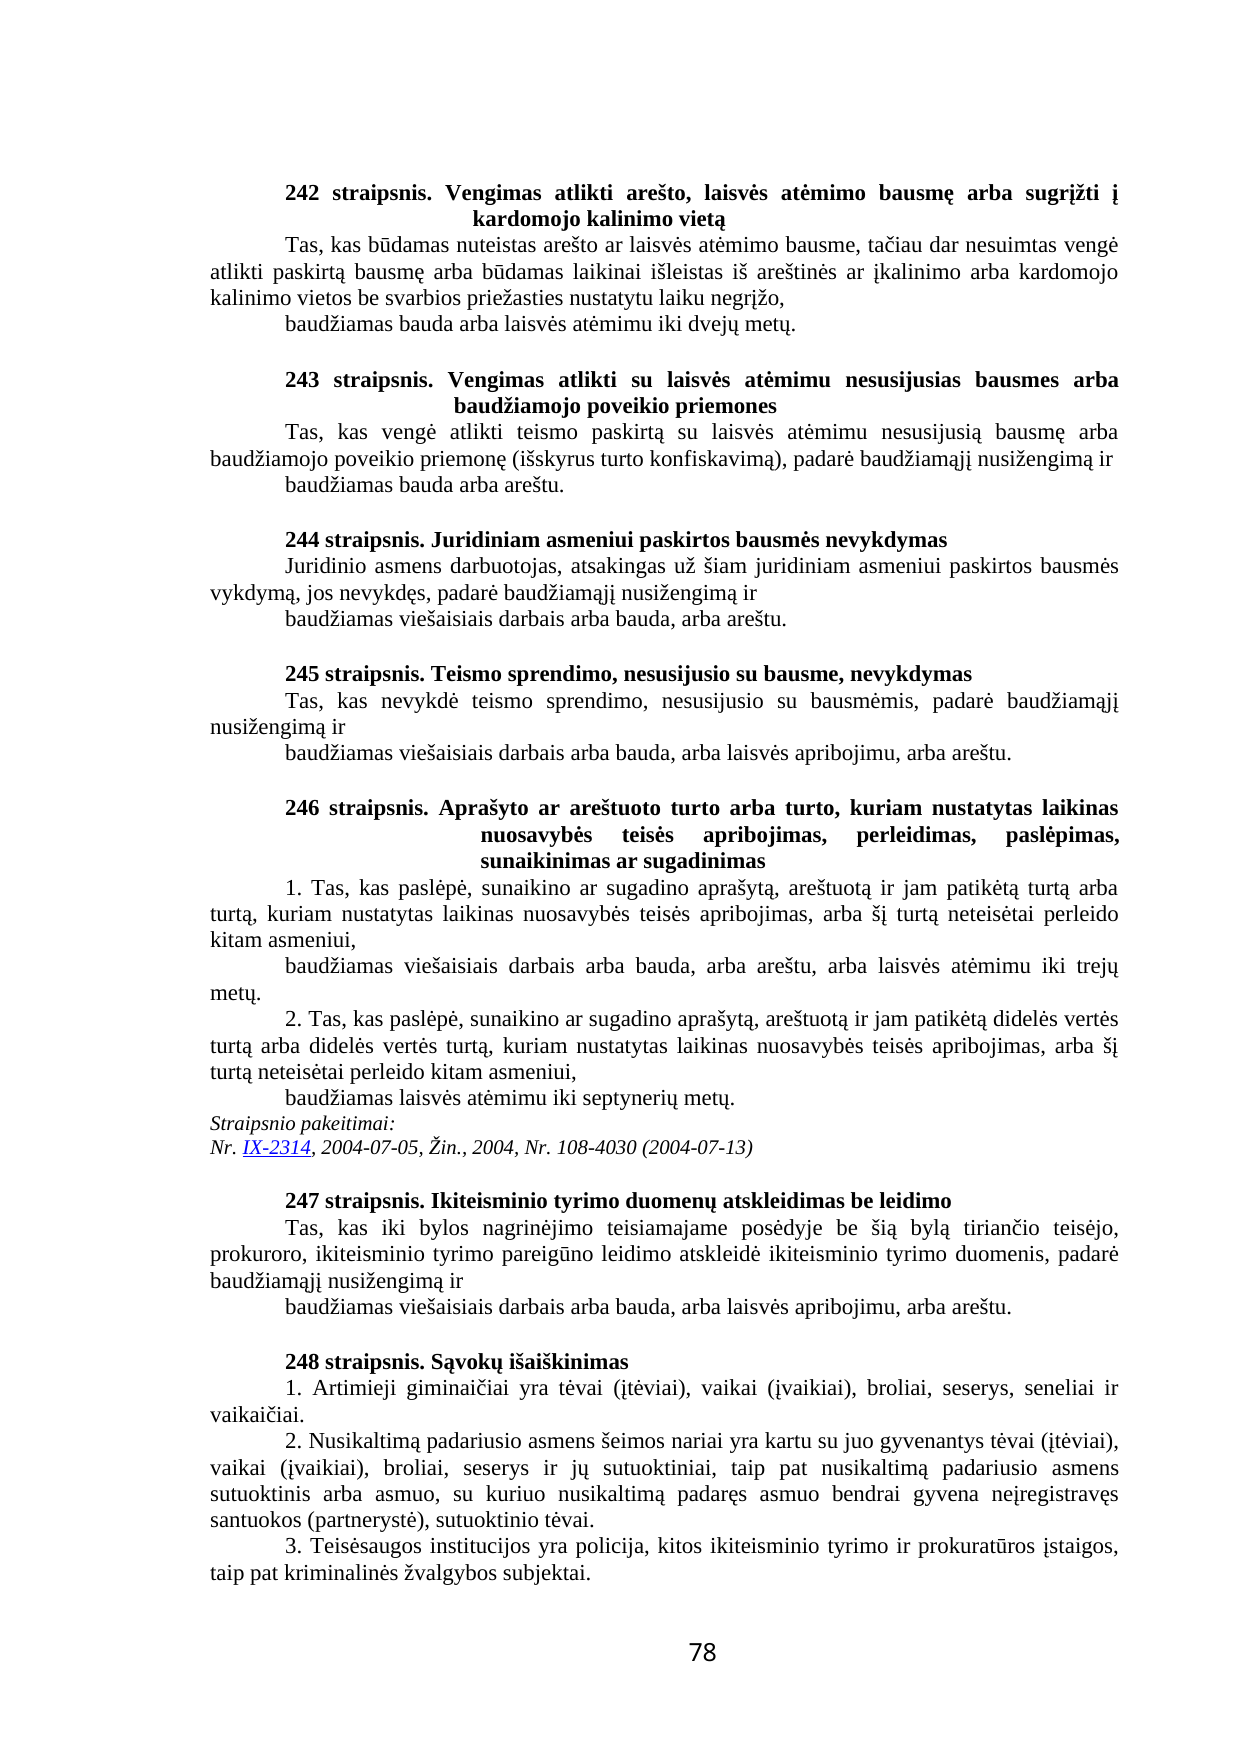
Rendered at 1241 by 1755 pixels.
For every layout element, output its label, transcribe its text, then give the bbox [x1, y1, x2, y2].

text 3. Teisėsaugos institucijos yra policija, kitos ikiteisminio tyrimo ir prokuratūros įstaigos, taip pat kriminalinės žvalgybos subjektai. [210, 1533, 1120, 1585]
text 2. Tas, kas paslėpė, sunaikino ar sugadino aprašytą, areštuotą ir jam patikėtą didelės vertės turtą arba didelės vertės turtą, kuriam nustatytas laikinas nuosavybės teisės apribojimas, arba šį turtą neteisėtai perleido kitam asmeniui, [210, 1005, 1120, 1084]
text 248 straipsnis. Sąvokų išaiškinimas [210, 1348, 1120, 1374]
text baudžiamas bauda arba areštu. [210, 471, 1120, 497]
text 246 straipsnis. Aprašyto ar areštuoto turto arba turto, kuriam nustatytas laikinas nuosavybės teisės apribojimas, perleidimas, paslėpimas, sunaikinimas ar sugadinimas [285, 794, 1120, 873]
text 245 straipsnis. Teismo sprendimo, nesusijusio su bausme, nevykdymas [210, 660, 1120, 687]
text baudžiamas bauda arba laisvės atėmimu iki dvejų metų. [210, 311, 1120, 337]
text baudžiamas viešaisiais darbais arba bauda, arba areštu. [210, 605, 1120, 632]
text 243 straipsnis. Vengimas atlikti su laisvės atėmimu nesusijusias bausmes arba baudžiamojo poveikio priemones [285, 366, 1120, 418]
text baudžiamas viešaisiais darbais arba bauda, arba areštu, arba laisvės atėmimu iki trejų metų. [210, 953, 1120, 1005]
text Nr. IX-2314, 2004-07-05, Žin., 2004, Nr. 108-4030 (2004-07-13) [210, 1135, 1120, 1159]
text baudžiamas viešaisiais darbais arba bauda, arba laisvės apribojimu, arba areštu. [210, 1293, 1120, 1319]
text 1. Artimieji giminaičiai yra tėvai (įtėviai), vaikai (įvaikiai), broliai, seserys, seneliai ir vaikaičiai. [210, 1374, 1120, 1427]
text Tas, kas vengė atlikti teismo paskirtą su laisvės atėmimu nesusijusią bausmę arba baudžiamojo poveikio priemonę (išskyrus turto konfiskavimą), padarė baudžiamąjį nusižengimą ir [210, 418, 1120, 471]
text 1. Tas, kas paslėpė, sunaikino ar sugadino aprašytą, areštuotą ir jam patikėtą turtą arba turtą, kuriam nustatytas laikinas nuosavybės teisės apribojimas, arba šį turtą neteisėtai perleido kitam asmeniui, [210, 873, 1120, 953]
text Juridinio asmens darbuotojas, atsakingas už šiam juridiniam asmeniui paskirtos bausmės vykdymą, jos nevykdęs, padarė baudžiamąjį nusižengimą ir [210, 552, 1120, 605]
text baudžiamas viešaisiais darbais arba bauda, arba laisvės apribojimu, arba areštu. [210, 739, 1120, 766]
text baudžiamas laisvės atėmimu iki septynerių metų. [210, 1084, 1120, 1111]
text Tas, kas būdamas nuteistas arešto ar laisvės atėmimo bausme, tačiau dar nesuimtas vengė atlikti paskirtą bausmę arba būdamas laikinai išleistas iš areštinės ar įkalinimo arba kardomojo kalinimo vietos be svarbios priežasties nustatytu laiku negrįžo, [210, 231, 1120, 311]
text 2. Nusikaltimą padariusio asmens šeimos nariai yra kartu su juo gyvenantys tėvai (įtėviai), vaikai (įvaikiai), broliai, seserys ir jų sutuoktiniai, taip pat nusikaltimą padariusio asmens sutuoktinis arba asmuo, su kuriuo nusikaltimą padaręs asmuo bendrai gyvena neįregistravęs santuokos (partnerystė), sutuoktinio tėvai. [210, 1427, 1120, 1533]
text 242 straipsnis. Vengimas atlikti arešto, laisvės atėmimo bausmę arba sugrįžti į kardomojo kalinimo vietą [285, 179, 1120, 231]
text Tas, kas nevykdė teismo sprendimo, nesusijusio su bausmėmis, padarė baudžiamąjį nusižengimą ir [210, 687, 1120, 739]
text 244 straipsnis. Juridiniam asmeniui paskirtos bausmės nevykdymas [210, 526, 1120, 552]
text Tas, kas iki bylos nagrinėjimo teisiamajame posėdyje be šią bylą tiriančio teisėjo, prokuroro, ikiteisminio tyrimo pareigūno leidimo atskleidė ikiteisminio tyrimo duomenis, padarė baudžiamąjį nusižengimą ir [210, 1214, 1120, 1293]
text Straipsnio pakeitimai: [210, 1111, 1120, 1135]
text 247 straipsnis. Ikiteisminio tyrimo duomenų atskleidimas be leidimo [210, 1188, 1120, 1214]
